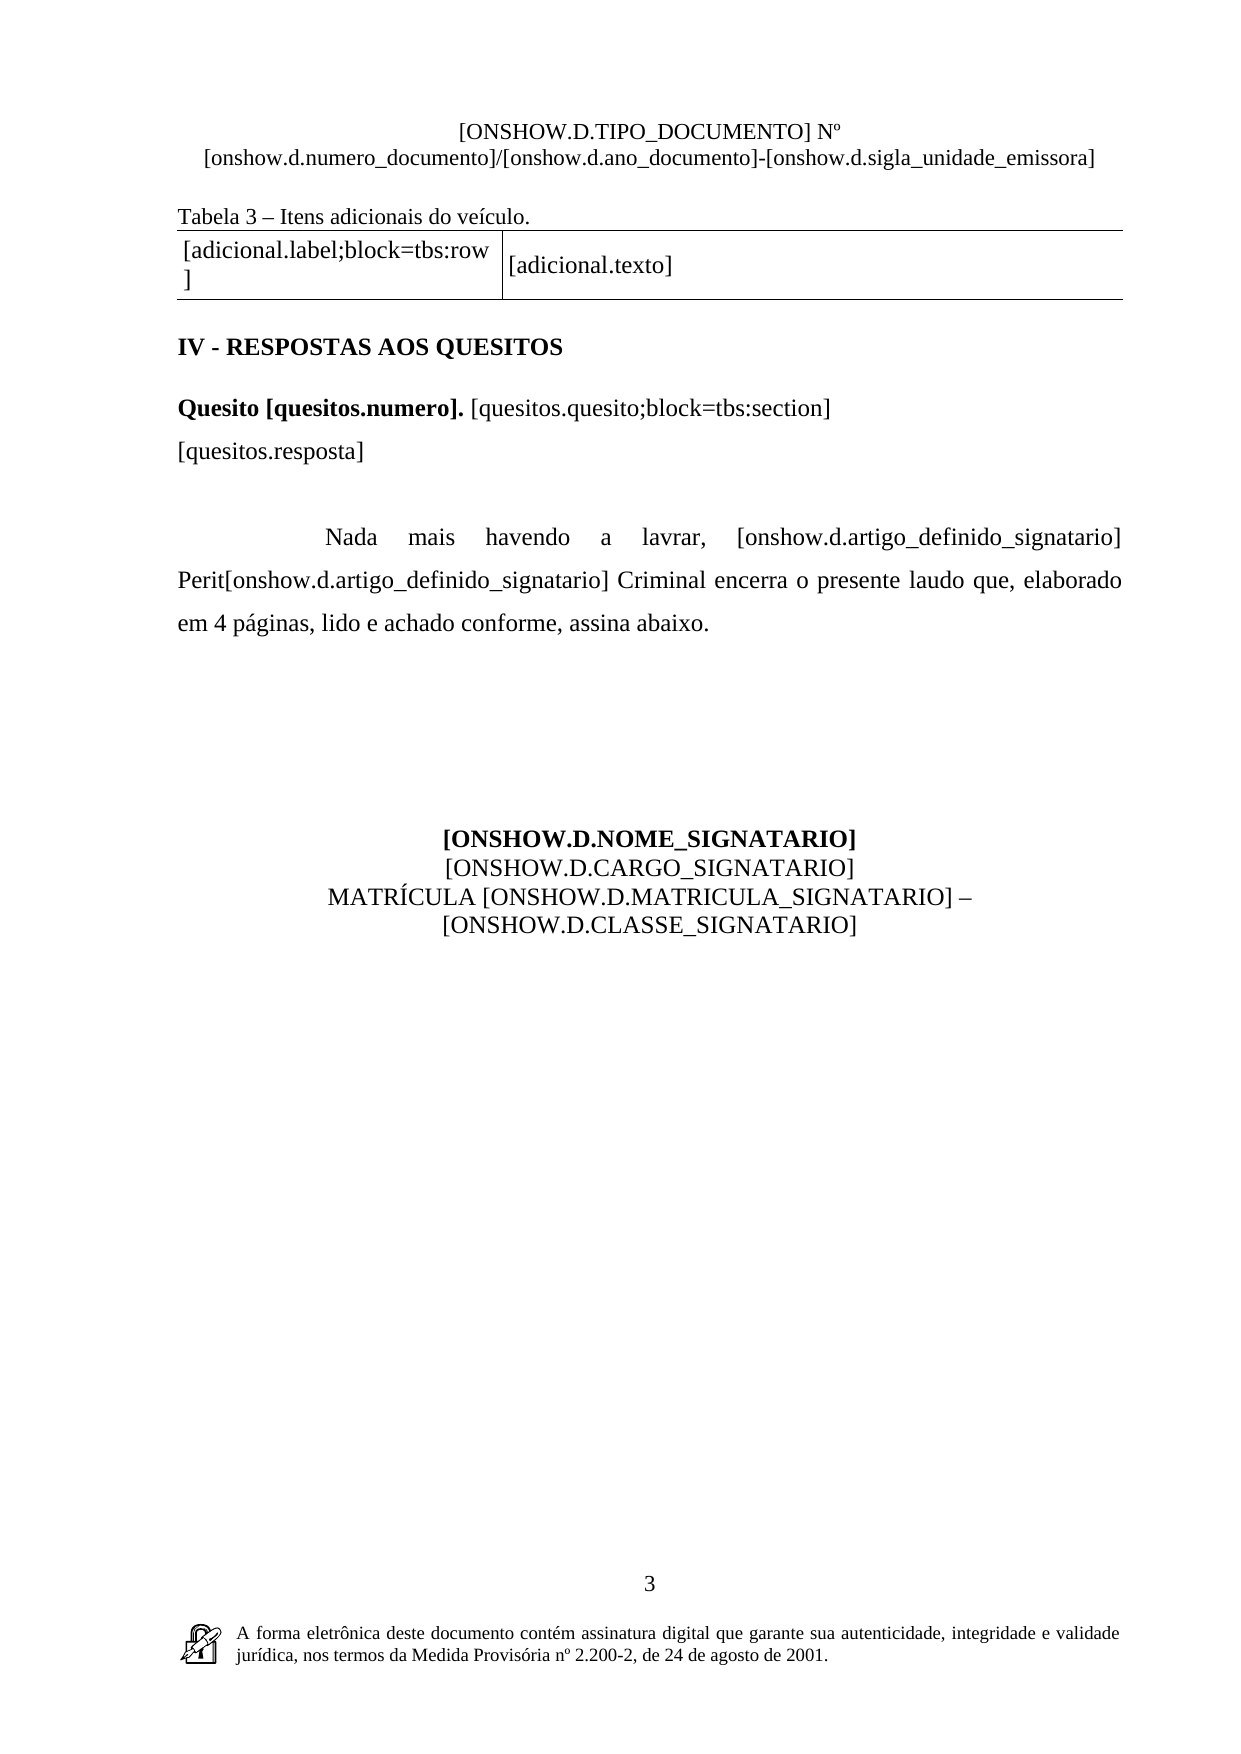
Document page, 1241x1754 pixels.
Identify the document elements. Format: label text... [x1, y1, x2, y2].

list [onshow.d.nome_signatario] [177, 824, 1122, 853]
list [quesitos.resposta] [177, 436, 1122, 465]
text MATRÍCULA [onshow.d.matricula_signatario] – [onshow.d.classe_signatario] [177, 882, 1122, 939]
list Quesito [quesitos.numero]. [quesitos.quesito;block=tbs:section] [177, 393, 1122, 422]
text Tabela 3 – Itens adicionais do veículo. [177, 203, 1122, 230]
list [onshow.d.cargo_signatario] [177, 853, 1122, 882]
table_header [adicional.texto] [503, 231, 1122, 299]
list RESPOSTAS AOS QUESITOS [177, 332, 1122, 361]
table_header [adicional.label;block=tbs:row] [177, 231, 502, 299]
text Nada mais havendo a lavrar, [onshow.d.artigo_definido_signatario] Perit[onshow.d.artigo_definido_signatario] Criminal encerra o presente laudo que, elaborado em 4 páginas, lido e achado conforme, assina abaixo. [177, 522, 1122, 637]
